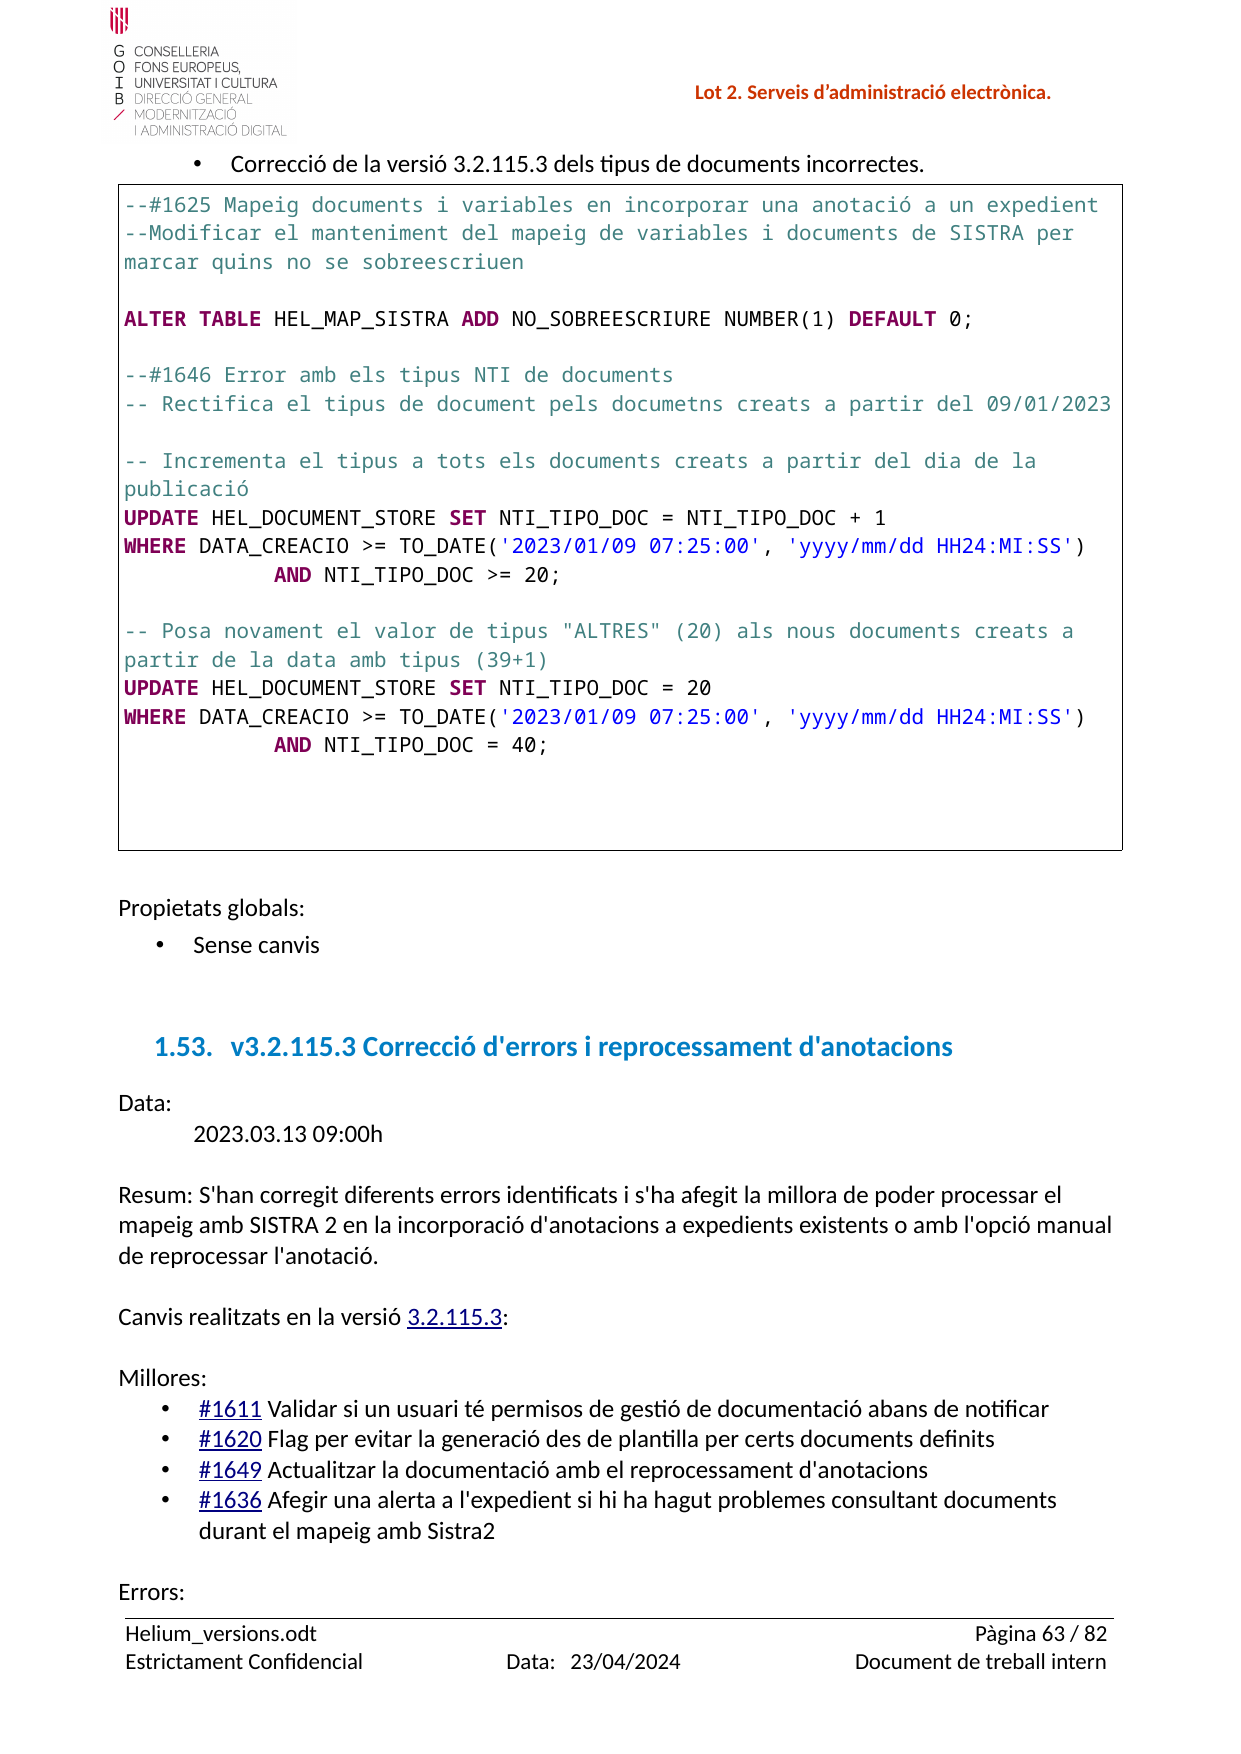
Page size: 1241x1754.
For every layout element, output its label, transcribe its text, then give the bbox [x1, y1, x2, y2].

text Resum: S'han corregit diferents errors identificats i s'ha afegit la millora de poder processar el mapeig amb SISTRA 2 en la incorporació d'anotacions a expedients existents o amb l'opció manual de reprocessar l'anotació. [118, 1179, 1122, 1271]
text Data: [118, 1087, 1122, 1118]
list #1649 Actualitzar la documentació amb el reprocessament d'anotacions [161, 1454, 1122, 1484]
subtitle v3.2.115.3 Correcció d'errors i reprocessament d'anotacions [153, 1028, 1122, 1064]
text 2023.03.13 09:00h [118, 1118, 1122, 1148]
list #1636 Afegir una alerta a l'expedient si hi ha hagut problemes consultant documents durant el mapeig amb Sistra2 [161, 1484, 1122, 1545]
list #1620 Flag per evitar la generació des de plantilla per certs documents definits [161, 1423, 1122, 1454]
text Propietats globals: [118, 892, 1122, 923]
text Errors: [118, 1576, 1122, 1606]
text Canvis realitzats en la versió 3.2.115.3: [118, 1301, 1122, 1332]
list Correcció de la versió 3.2.115.3 dels tipus de documents incorrectes. [193, 148, 1122, 178]
text Millores: [118, 1362, 1122, 1393]
list Sense canvis [156, 929, 1122, 959]
list #1611 Validar si un usuari té permisos de gestió de documentació abans de notificar [161, 1393, 1122, 1423]
picture [100, 0, 297, 144]
table_header --#1625 Mapeig documents i variables en incorporar una anotació a un expedient --Modificar el manteniment del mapeig de variables i documents de SISTRA per marcar quins no se sobreescriuen ALTER TABLE HEL_MAP_SISTRA ADD NO_SOBREESCRIURE NUMBER(1) DEFAULT 0; --#1646 Error amb els tipus NTI de documents -- Rectifica el tipus de document pels documetns creats a partir del 09/01/2023 -- Incrementa el tipus a tots els documents creats a partir del dia de la publicació UPDATE HEL_DOCUMENT_STORE SET NTI_TIPO_DOC = NTI_TIPO_DOC + 1 WHERE DATA_CREACIO >= TO_DATE('2023/01/09 07:25:00', 'yyyy/mm/dd HH24:MI:SS') AND NTI_TIPO_DOC >= 20; -- Posa novament el valor de tipus "ALTRES" (20) als nous documents creats a partir de la data amb tipus (39+1) UPDATE HEL_DOCUMENT_STORE SET NTI_TIPO_DOC = 20 WHERE DATA_CREACIO >= TO_DATE('2023/01/09 07:25:00', 'yyyy/mm/dd HH24:MI:SS') AND NTI_TIPO_DOC = 40; [119, 185, 1122, 850]
